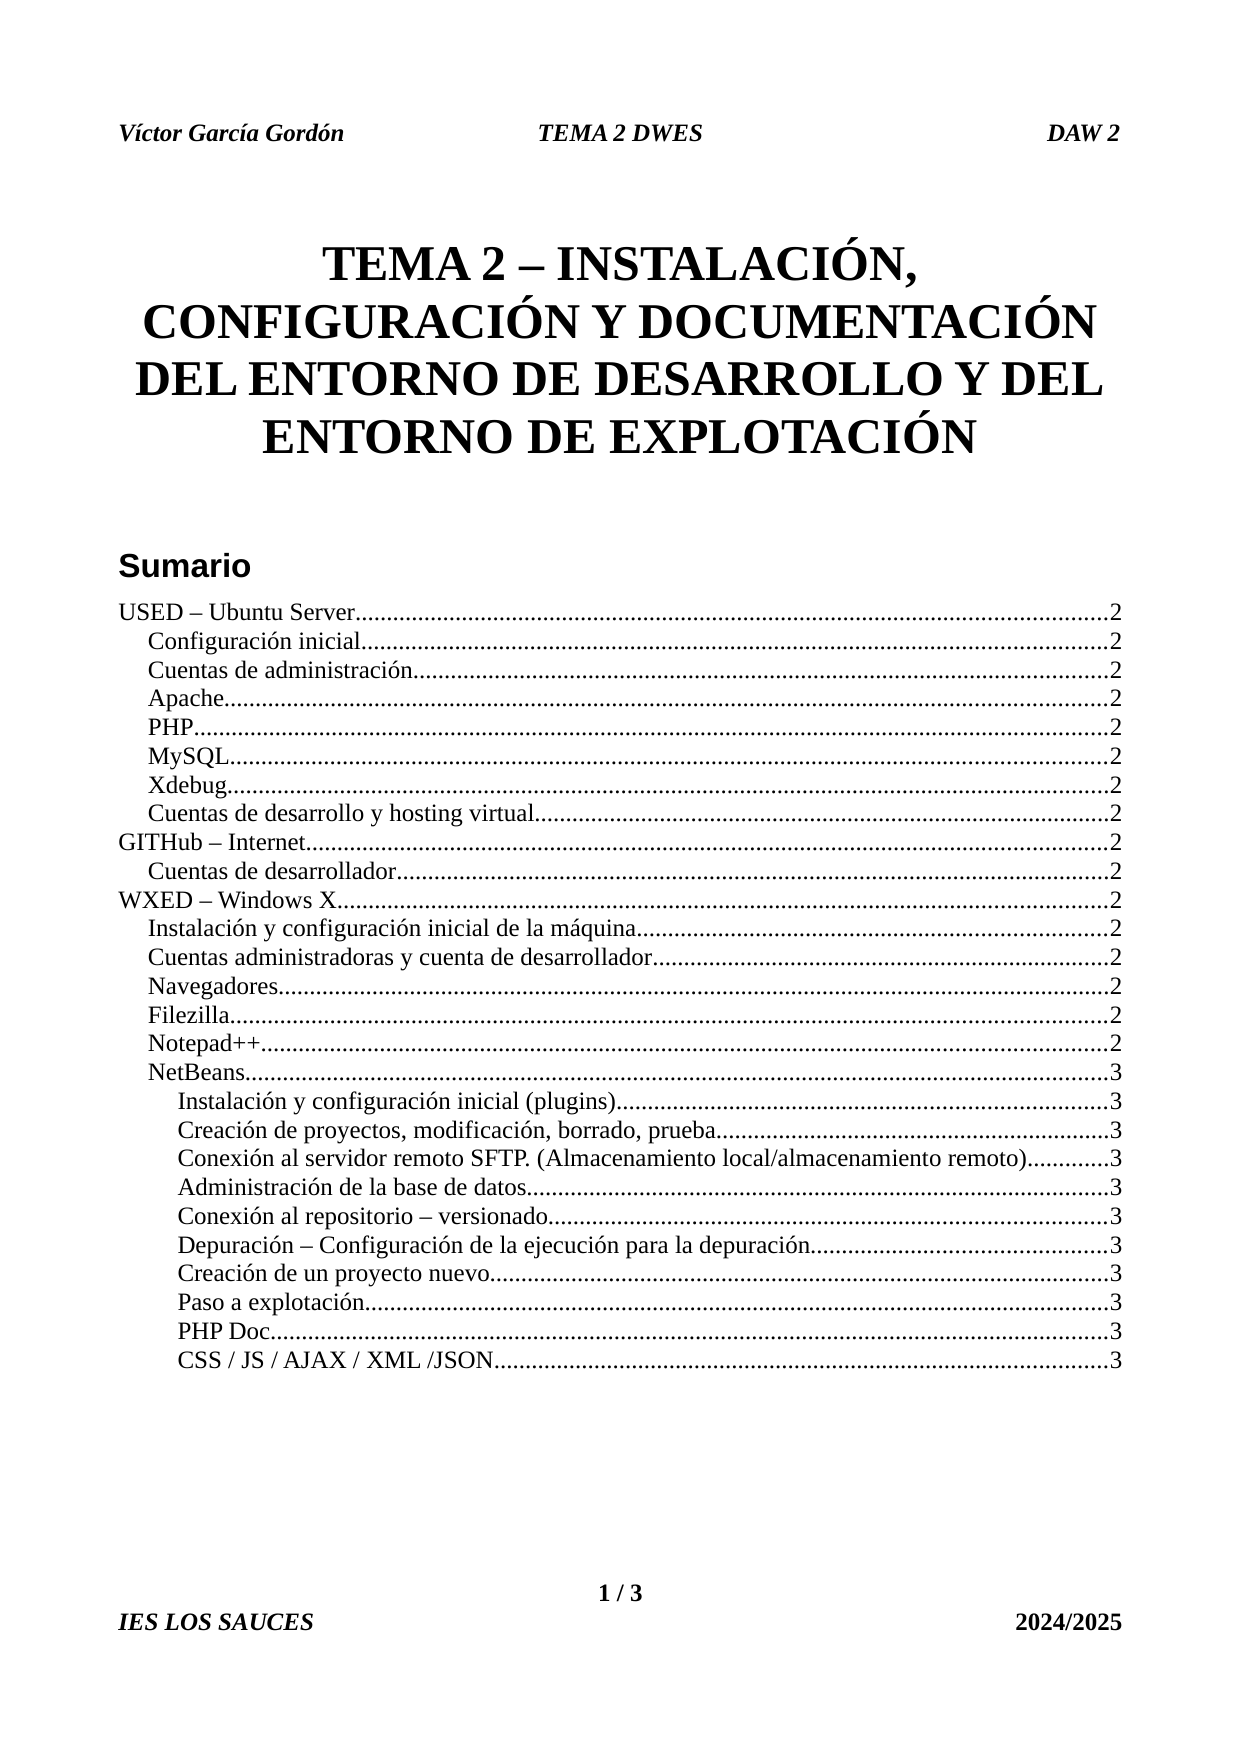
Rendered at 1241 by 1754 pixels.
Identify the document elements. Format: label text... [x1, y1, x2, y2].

text Depuración – Configuración de la ejecución para la depuración 3 [177, 1230, 1122, 1258]
text Administración de la base de datos 3 [177, 1172, 1122, 1201]
text Xdebug 2 [148, 770, 1122, 798]
text Cuentas de desarrollador 2 [148, 856, 1122, 885]
text CSS / JS / AJAX / XML /JSON 3 [177, 1345, 1122, 1373]
text Cuentas de administración 2 [148, 655, 1122, 683]
text Creación de proyectos, modificación, borrado, prueba 3 [177, 1115, 1122, 1143]
text WXED – Windows X 2 [118, 885, 1122, 913]
text PHP Doc 3 [177, 1316, 1122, 1345]
text MySQL 2 [148, 741, 1122, 770]
text Paso a explotación 3 [177, 1287, 1122, 1316]
text Conexión al repositorio – versionado 3 [177, 1201, 1122, 1230]
text Notepad++ 2 [148, 1028, 1122, 1057]
text TEMA 2 – INSTALACIÓN, CONFIGURACIÓN Y DOCUMENTACIÓN DEL ENTORNO DE DESARROLLO Y DEL ENTORNO DE EXPLOTACIÓN [118, 234, 1122, 464]
text Creación de un proyecto nuevo 3 [177, 1258, 1122, 1287]
text Instalación y configuración inicial (plugins) 3 [177, 1086, 1122, 1115]
text USED – Ubuntu Server 2 [118, 597, 1122, 626]
text PHP 2 [148, 712, 1122, 741]
text Conexión al servidor remoto SFTP. (Almacenamiento local/almacenamiento remoto) 3 [177, 1143, 1122, 1172]
subtitle Sumario [118, 546, 1122, 585]
text NetBeans 3 [148, 1057, 1122, 1086]
text Configuración inicial 2 [148, 626, 1122, 655]
text Cuentas de desarrollo y hosting virtual 2 [148, 798, 1122, 827]
text Instalación y configuración inicial de la máquina 2 [148, 913, 1122, 942]
text Filezilla 2 [148, 1000, 1122, 1028]
text GITHub – Internet 2 [118, 827, 1122, 856]
text Cuentas administradoras y cuenta de desarrollador 2 [148, 942, 1122, 971]
text Navegadores 2 [148, 971, 1122, 1000]
text Apache 2 [148, 683, 1122, 712]
